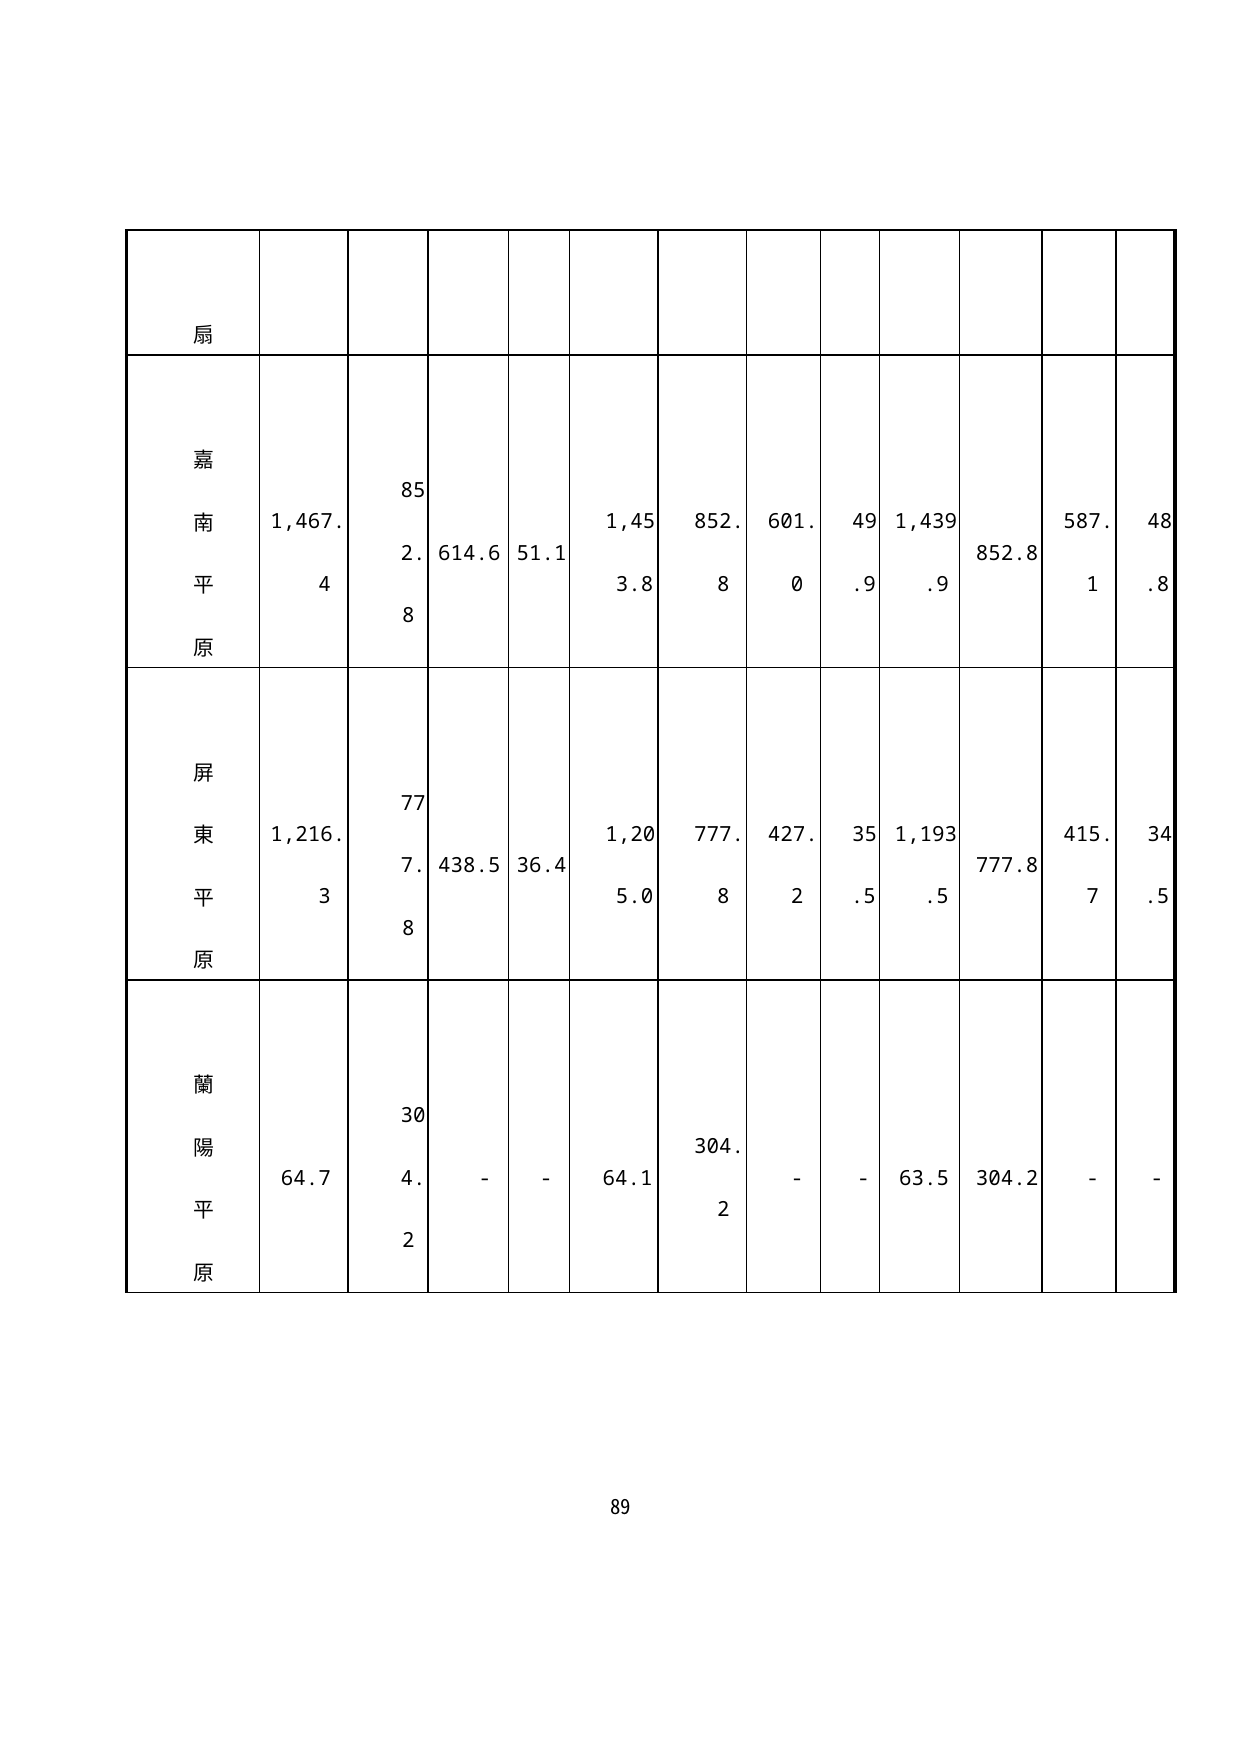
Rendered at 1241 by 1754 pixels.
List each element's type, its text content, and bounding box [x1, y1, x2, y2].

table_cell 1,467.4 [260, 356, 347, 667]
table_cell 304.2 [960, 981, 1041, 1292]
table_cell [570, 231, 657, 354]
table_cell [509, 231, 569, 354]
table_cell [1117, 231, 1173, 354]
table_cell 嘉南平原 [128, 356, 259, 667]
table_cell 304.2 [349, 981, 427, 1292]
table_cell 1,439.9 [880, 356, 959, 667]
table_cell [260, 231, 347, 354]
table_cell [349, 231, 427, 354]
table_cell 64.7 [260, 981, 347, 1292]
table_cell 1,453.8 [570, 356, 657, 667]
table_cell 777.8 [349, 668, 427, 979]
table_cell 1,216.3 [260, 668, 347, 979]
table_cell [880, 231, 959, 354]
table_cell - [429, 981, 508, 1292]
table_cell - [821, 981, 879, 1292]
table_cell - [747, 981, 820, 1292]
table_cell 601.0 [747, 356, 820, 667]
table_cell 304.2 [659, 981, 746, 1292]
table_cell 51.1 [509, 356, 569, 667]
table_cell 777.8 [960, 668, 1041, 979]
table_cell 1,205.0 [570, 668, 657, 979]
table_cell 35.5 [821, 668, 879, 979]
table_cell - [1043, 981, 1115, 1292]
table_cell [821, 231, 879, 354]
table_cell 34.5 [1117, 668, 1173, 979]
table_cell 64.1 [570, 981, 657, 1292]
table_cell 屏東平原 [128, 668, 259, 979]
table_cell 852.8 [349, 356, 427, 667]
table_cell 63.5 [880, 981, 959, 1292]
table_cell 扇 [128, 231, 259, 354]
table_cell 1,193.5 [880, 668, 959, 979]
table_cell [960, 231, 1041, 354]
table_cell 438.5 [429, 668, 508, 979]
table_cell 蘭陽平原 [128, 981, 259, 1292]
table_cell - [509, 981, 569, 1292]
table_cell 587.1 [1043, 356, 1115, 667]
table_cell 415.7 [1043, 668, 1115, 979]
table_cell [747, 231, 820, 354]
table_cell [659, 231, 746, 354]
table_cell - [1117, 981, 1173, 1292]
table_cell [1043, 231, 1115, 354]
table_cell 427.2 [747, 668, 820, 979]
table_cell 49.9 [821, 356, 879, 667]
table_cell 48.8 [1117, 356, 1173, 667]
table_cell 614.6 [429, 356, 508, 667]
table_cell [429, 231, 508, 354]
table_cell 852.8 [960, 356, 1041, 667]
table_cell 777.8 [659, 668, 746, 979]
table_cell 36.4 [509, 668, 569, 979]
table_cell 852.8 [659, 356, 746, 667]
